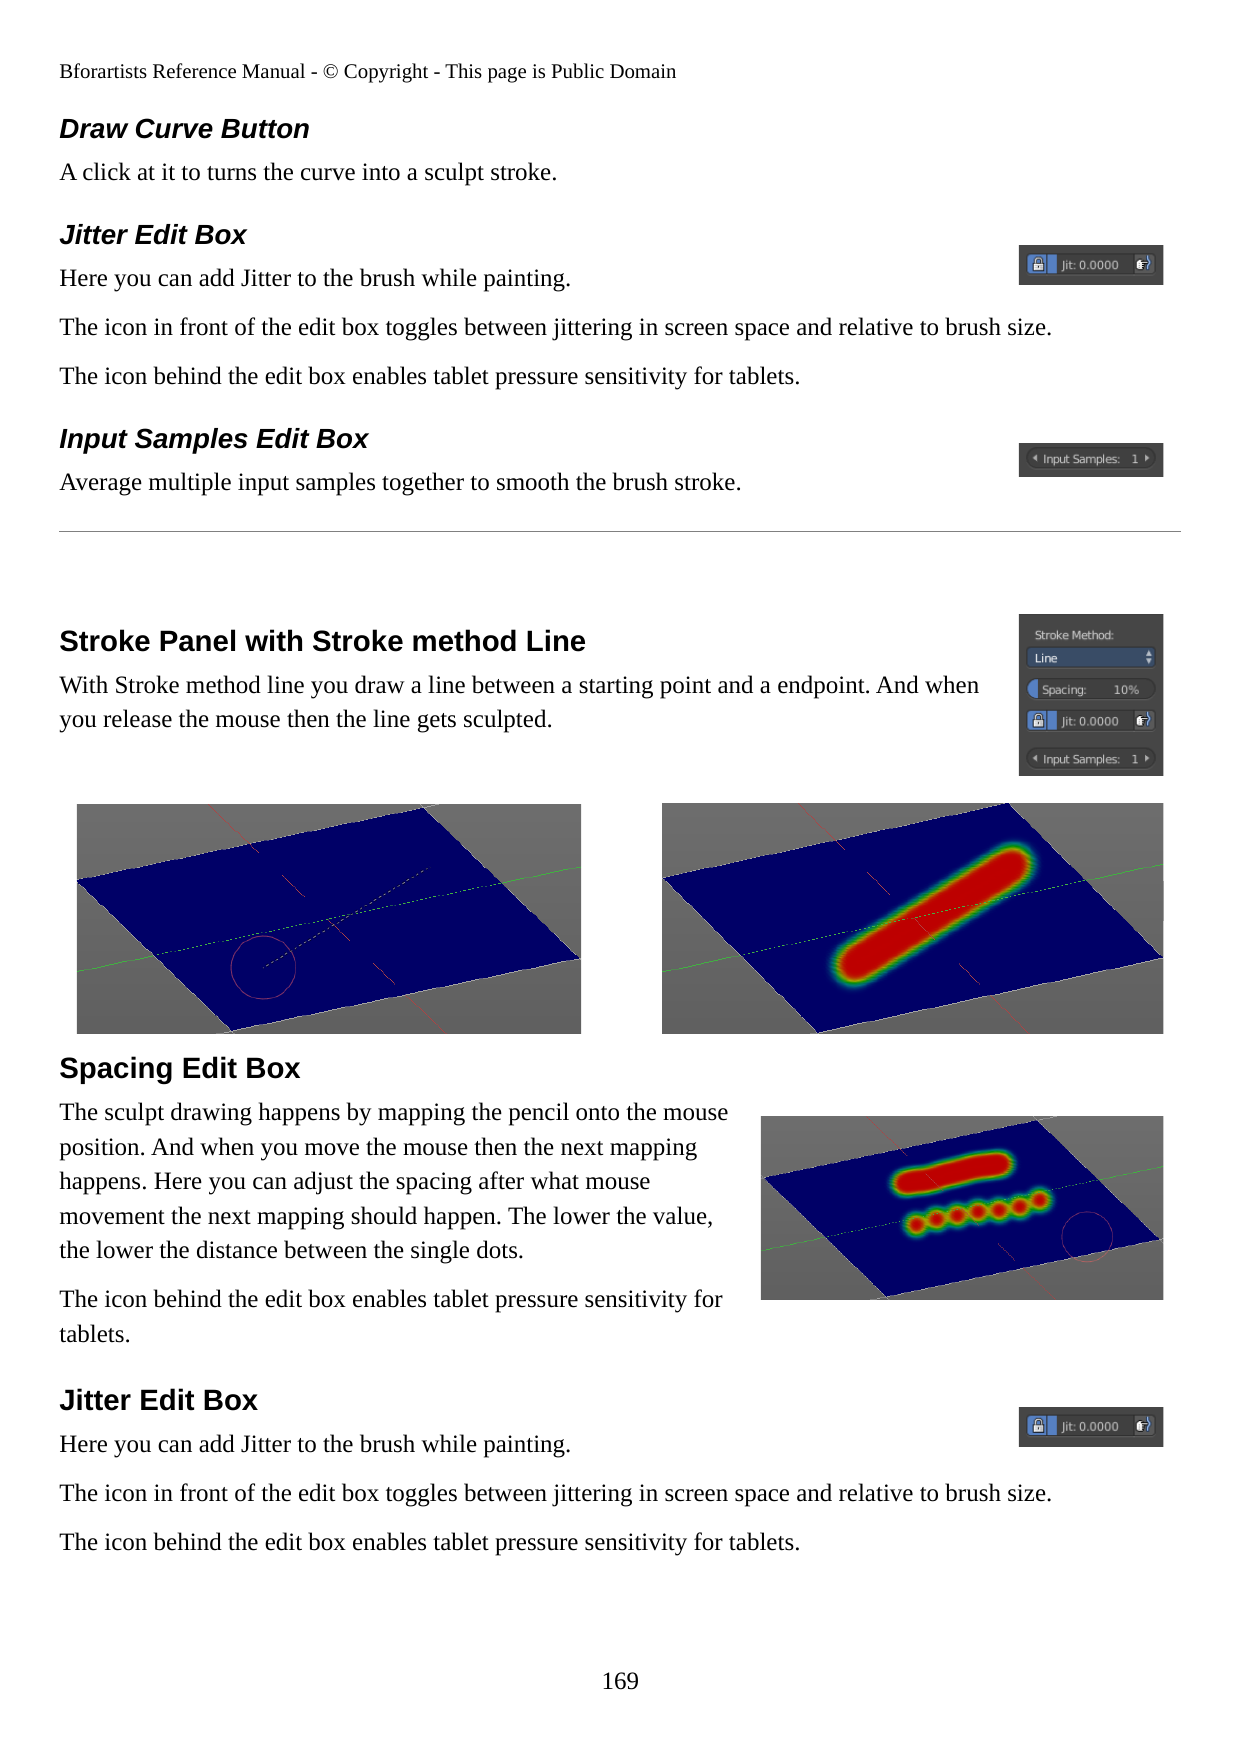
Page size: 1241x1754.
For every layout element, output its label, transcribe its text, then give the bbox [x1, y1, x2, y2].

text The icon behind the edit box enables tablet pressure sensitivity for tablets. [59, 1527, 1181, 1556]
picture [760, 1116, 1164, 1300]
picture [1018, 1407, 1164, 1447]
subtitle Jitter Edit Box [59, 218, 1181, 250]
picture [662, 803, 1164, 1034]
text The icon in front of the edit box toggles between jittering in screen space and relative to brush size. [59, 312, 1181, 341]
subtitle Spacing Edit Box [59, 1048, 1181, 1085]
picture [1018, 614, 1164, 776]
text Average multiple input samples together to smooth the brush stroke. [59, 467, 1181, 496]
text Here you can add Jitter to the brush while painting. [59, 263, 1181, 292]
subtitle Stroke Panel with Stroke method Line [59, 624, 1018, 658]
subtitle Jitter Edit Box [59, 1382, 1181, 1416]
text A click at it to turns the curve into a sculpt stroke. [59, 157, 1181, 186]
picture [1018, 443, 1164, 477]
subtitle Input Samples Edit Box [59, 423, 1181, 454]
text The icon in front of the edit box toggles between jittering in screen space and relative to brush size. [59, 1478, 1181, 1507]
text Here you can add Jitter to the brush while painting. [59, 1429, 1181, 1457]
text The icon behind the edit box enables tablet pressure sensitivity for tablets. [59, 361, 1181, 390]
text The sculpt drawing happens by mapping the pencil onto the mouse position. And when you move the mouse then the next mapping happens. Here you can adjust the spacing after what mouse movement the next mapping should happen. The lower the value, the lower the distance between the single dots. [59, 1097, 1181, 1264]
subtitle Draw Curve Button [59, 113, 1181, 144]
text The icon behind the edit box enables tablet pressure sensitivity for tablets. [59, 1284, 1181, 1348]
picture [1018, 245, 1164, 285]
text With Stroke method line you draw a line between a starting point and a endpoint. And when you release the mouse then the line gets sculpted. [59, 670, 1018, 733]
picture [76, 804, 582, 1034]
